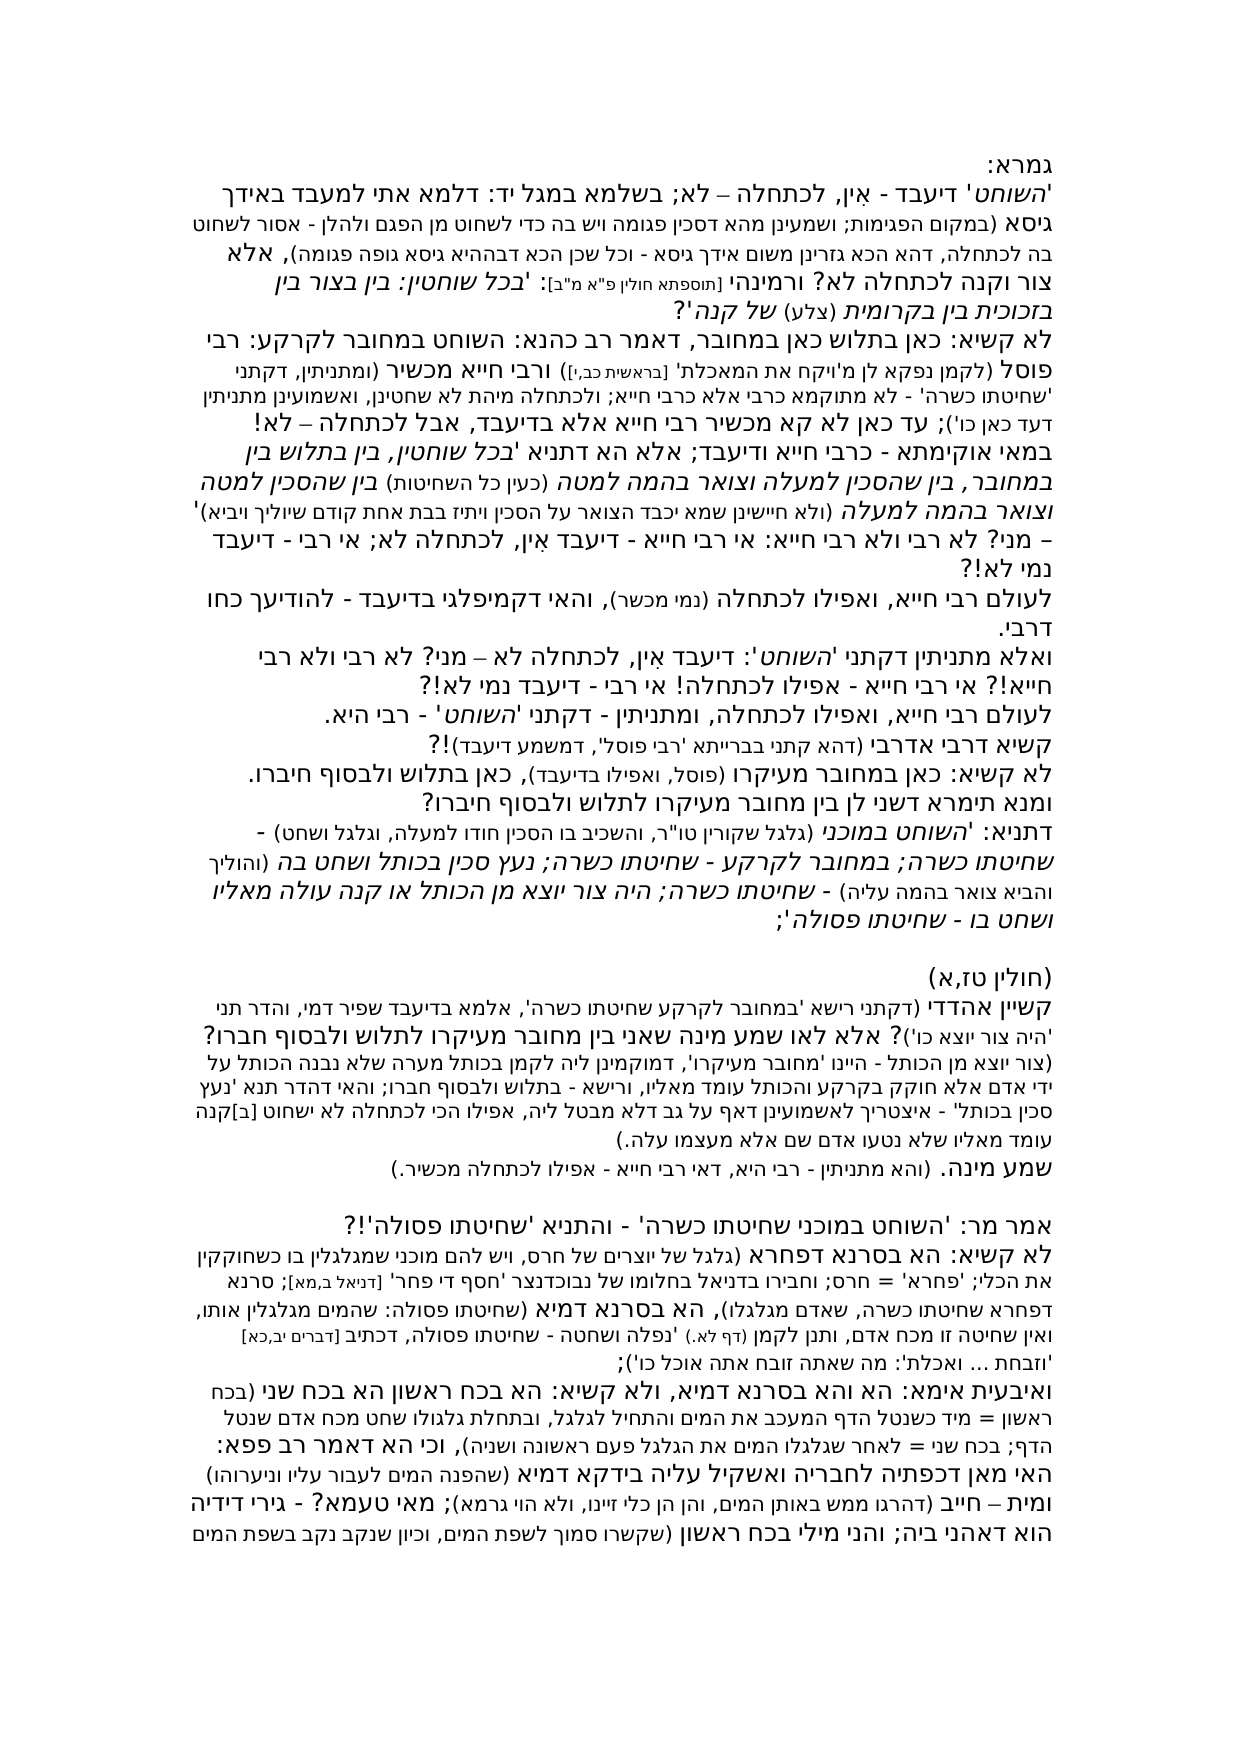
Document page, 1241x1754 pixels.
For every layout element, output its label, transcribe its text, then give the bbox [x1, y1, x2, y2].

text קשיין אהדדי (דקתני רישא 'במחובר לקרקע שחיטתו כשרה', אלמא בדיעבד שפיר דמי, והדר תני 'היה צור יוצא כו')? אלא לאו שמע מינה שאני בין מחובר מעיקרו לתלוש ולבסוף חברו? (צור יוצא מן הכותל - היינו 'מחובר מעיקרו', דמוקמינן ליה לקמן בכותל מערה שלא נבנה הכותל על ידי אדם אלא חוקק בקרקע והכותל עומד מאליו, ורישא - בתלוש ולבסוף חברו; והאי דהדר תנא 'נעץ סכין בכותל' - איצטריך לאשמועינן דאף על גב דלא מבטל ליה, אפילו הכי לכתחלה לא ישחוט [ב]קנה עומד מאליו שלא נטעו אדם שם אלא מעצמו עלה.) [187, 992, 1053, 1153]
text דתניא: 'השוחט במוכני (גלגל שקורין טו"ר, והשכיב בו הסכין חודו למעלה, וגלגל ושחט) - שחיטתו כשרה; במחובר לקרקע - שחיטתו כשרה; נעץ סכין בכותל ושחט בה (והוליך והביא צואר בהמה עליה) - שחיטתו כשרה; היה צור יוצא מן הכותל או קנה עולה מאליו ושחט בו - שחיטתו פסולה'; [187, 817, 1053, 934]
text (חולין טז,א) [187, 963, 1053, 992]
text לא קשיא: הא בסרנא דפחרא (גלגל של יוצרים של חרס, ויש להם מוכני שמגלגלין בו כשחוקקין את הכלי; 'פחרא' = חרס; וחבירו בדניאל בחלומו של נבוכדנצר 'חסף די פחר' [דניאל ב,מא]; סרנא דפחרא שחיטתו כשרה, שאדם מגלגלו), הא בסרנא דמיא (שחיטתו פסולה: שהמים מגלגלין אותו, ואין שחיטה זו מכח אדם, ותנן לקמן (דף לא.) 'נפלה ושחטה - שחיטתו פסולה, דכתיב [דברים יב,כא] 'וזבחת ... ואכלת': מה שאתה זובח אתה אוכל כו'); [187, 1240, 1053, 1376]
text 'השוחט' דיעבד - אִין, לכתחלה – לא; בשלמא במגל יד: דלמא אתי למעבד באידך גיסא (במקום הפגימות; ושמעינן מהא דסכין פגומה ויש בה כדי לשחוט מן הפגם ולהלן - אסור לשחוט בה לכתחלה, דהא הכא גזרינן משום אידך גיסא - וכל שכן הכא דבההיא גיסא גופה פגומה), אלא צור וקנה לכתחלה לא? ורמינהי [תוספתא חולין פ"א מ"ב]: 'בכל שוחטין: בין בצור בין בזכוכית בין בקרומית (צלע) של קנה'? [187, 179, 1053, 326]
text לעולם רבי חייא, ואפילו לכתחלה, ומתניתין - דקתני 'השוחט' - רבי היא. [187, 701, 1053, 730]
text לעולם רבי חייא, ואפילו לכתחלה (נמי מכשר), והאי דקמיפלגי בדיעבד - להודיעך כחו דרבי. [187, 584, 1053, 642]
text שמע מינה. (והא מתניתין - רבי היא, דאי רבי חייא - אפילו לכתחלה מכשיר.) [187, 1153, 1053, 1182]
text גמרא: [187, 150, 1053, 179]
text לא קשיא: כאן במחובר מעיקרו (פוסל, ואפילו בדיעבד), כאן בתלוש ולבסוף חיברו. [187, 759, 1053, 788]
text אמר מר: 'השוחט במוכני שחיטתו כשרה' - והתניא 'שחיטתו פסולה'!? [187, 1211, 1053, 1240]
text במאי אוקימתא - כרבי חייא ודיעבד; אלא הא דתניא 'בכל שוחטין, בין בתלוש בין במחובר, בין שהסכין למעלה וצואר בהמה למטה (כעין כל השחיטות) בין שהסכין למטה וצואר בהמה למעלה (ולא חיישינן שמא יכבד הצואר על הסכין ויתיז בבת אחת קודם שיוליך ויביא)' – מני? לא רבי ולא רבי חייא: אי רבי חייא - דיעבד אִין, לכתחלה לא; אי רבי - דיעבד נמי לא!? [187, 438, 1053, 584]
text לא קשיא: כאן בתלוש כאן במחובר, דאמר רב כהנא: השוחט במחובר לקרקע: רבי פוסל (לקמן נפקא לן מ'ויקח את המאכלת' [בראשית כב,י]) ורבי חייא מכשיר (ומתניתין, דקתני 'שחיטתו כשרה' - לא מתוקמא כרבי אלא כרבי חייא; ולכתחלה מיהת לא שחטינן, ואשמועינן מתניתין דעד כאן כו'); עד כאן לא קא מכשיר רבי חייא אלא בדיעבד, אבל לכתחלה – לא! [187, 326, 1053, 438]
text ואיבעית אימא: הא והא בסרנא דמיא, ולא קשיא: הא בכח ראשון הא בכח שני (בכח ראשון = מיד כשנטל הדף המעכב את המים והתחיל לגלגל, ובתחלת גלגולו שחט מכח אדם שנטל הדף; בכח שני = לאחר שגלגלו המים את הגלגל פעם ראשונה ושניה), וכי הא דאמר רב פפא: האי מאן דכפתיה לחבריה ואשקיל עליה בידקא דמיא (שהפנה המים לעבור עליו וניערוהו) ומית – חייב (דהרגו ממש באותן המים, והן הן כלי זיינו, ולא הוי גרמא); מאי טעמא? - גירי דידיה הוא דאהני ביה; והני מילי בכח ראשון (שקשרו סמוך לשפת המים, וכיון שנקב נקב בשפת המים [187, 1376, 1053, 1547]
text קשיא דרבי אדרבי (דהא קתני בברייתא 'רבי פוסל', דמשמע דיעבד)!? [187, 730, 1053, 759]
text ואלא מתניתין דקתני 'השוחט': דיעבד אִין, לכתחלה לא – מני? לא רבי ולא רבי חייא!? אי רבי חייא - אפילו לכתחלה! אי רבי - דיעבד נמי לא!? [187, 642, 1053, 701]
text ומנא תימרא דשני לן בין מחובר מעיקרו לתלוש ולבסוף חיברו? [187, 788, 1053, 817]
